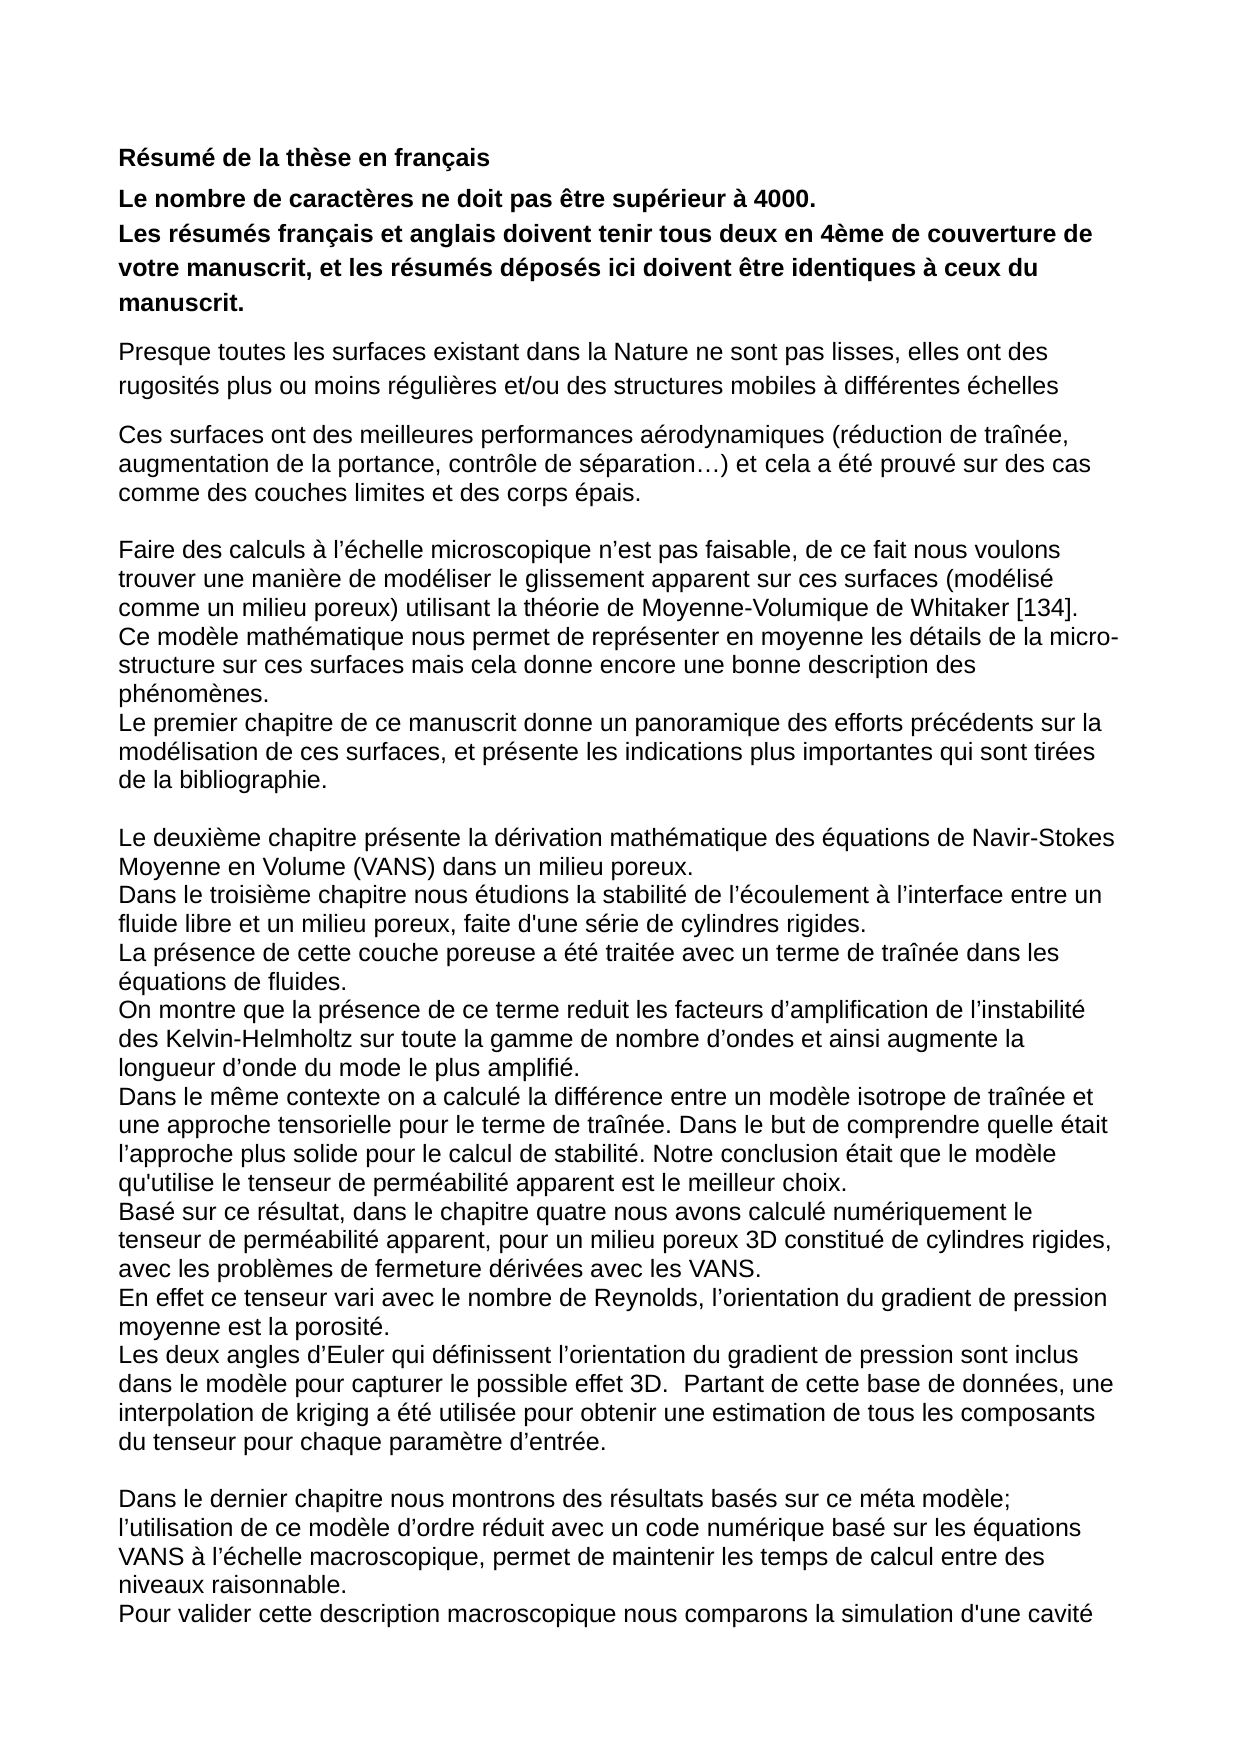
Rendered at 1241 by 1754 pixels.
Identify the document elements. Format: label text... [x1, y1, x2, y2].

text Le nombre de caractères ne doit pas être supérieur à 4000. Les résumés français et anglais doivent tenir tous deux en 4ème de couverture de votre manuscrit, et les résumés déposés ici doivent être identiques à ceux du manuscrit. [118, 184, 1122, 317]
text Presque toutes les surfaces existant dans la Nature ne sont pas lisses, elles ont des rugosités plus ou moins régulières et/ou des structures mobiles à différentes échelles [118, 337, 1122, 400]
text Ces surfaces ont des meilleures performances aérodynamiques (réduction de traînée, augmentation de la portance, contrôle de séparation…) et cela a été prouvé sur des cas comme des couches limites et des corps épais. Faire des calculs à l’échelle microscopique n’est pas faisable, de ce fait nous voulons trouver une manière de modéliser le glissement apparent sur ces surfaces (modélisé comme un milieu poreux) utilisant la théorie de Moyenne-Volumique de Whitaker [134]. Ce modèle mathématique nous permet de représenter en moyenne les détails de la micro-structure sur ces surfaces mais cela donne encore une bonne description des phénomènes. Le premier chapitre de ce manuscrit donne un panoramique des efforts précédents sur la modélisation de ces surfaces, et présente les indications plus importantes qui sont tirées de la bibliographie. Le deuxième chapitre présente la dérivation mathématique des équations de Navir-Stokes Moyenne en Volume (VANS) dans un milieu poreux. Dans le troisième chapitre nous étudions la stabilité de l’écoulement à l’interface entre un fluide libre et un milieu poreux, faite d'une série de cylindres rigides. La présence de cette couche poreuse a été traitée avec un terme de traînée dans les équations de fluides. On montre que la présence de ce terme reduit les facteurs d’amplification de l’instabilité des Kelvin-Helmholtz sur toute la gamme de nombre d’ondes et ainsi augmente la longueur d’onde du mode le plus amplifié. Dans le même contexte on a calculé la différence entre un modèle isotrope de traînée et une approche tensorielle pour le terme de traînée. Dans le but de comprendre quelle était l’approche plus solide pour le calcul de stabilité. Notre conclusion était que le modèle qu'utilise le tenseur de perméabilité apparent est le meilleur choix. [118, 420, 1122, 1197]
text Basé sur ce résultat, dans le chapitre quatre nous avons calculé numériquement le tenseur de perméabilité apparent, pour un milieu poreux 3D constitué de cylindres rigides, avec les problèmes de fermeture dérivées avec les VANS. En effet ce tenseur vari avec le nombre de Reynolds, l’orientation du gradient de pression moyenne est la porosité. Les deux angles d’Euler qui définissent l’orientation du gradient de pression sont inclus dans le modèle pour capturer le possible effet 3D. Partant de cette base de données, une interpolation de kriging a été utilisée pour obtenir une estimation de tous les composants du tenseur pour chaque paramètre d’entrée. Dans le dernier chapitre nous montrons des résultats basés sur ce méta modèle; l’utilisation de ce modèle d’ordre réduit avec un code numérique basé sur les équations VANS à l’échelle macroscopique, permet de maintenir les temps de calcul entre des niveaux raisonnable. Pour valider cette description macroscopique nous comparons la simulation d'une cavité [118, 1197, 1122, 1628]
subtitle Résumé de la thèse en français [118, 143, 1122, 172]
